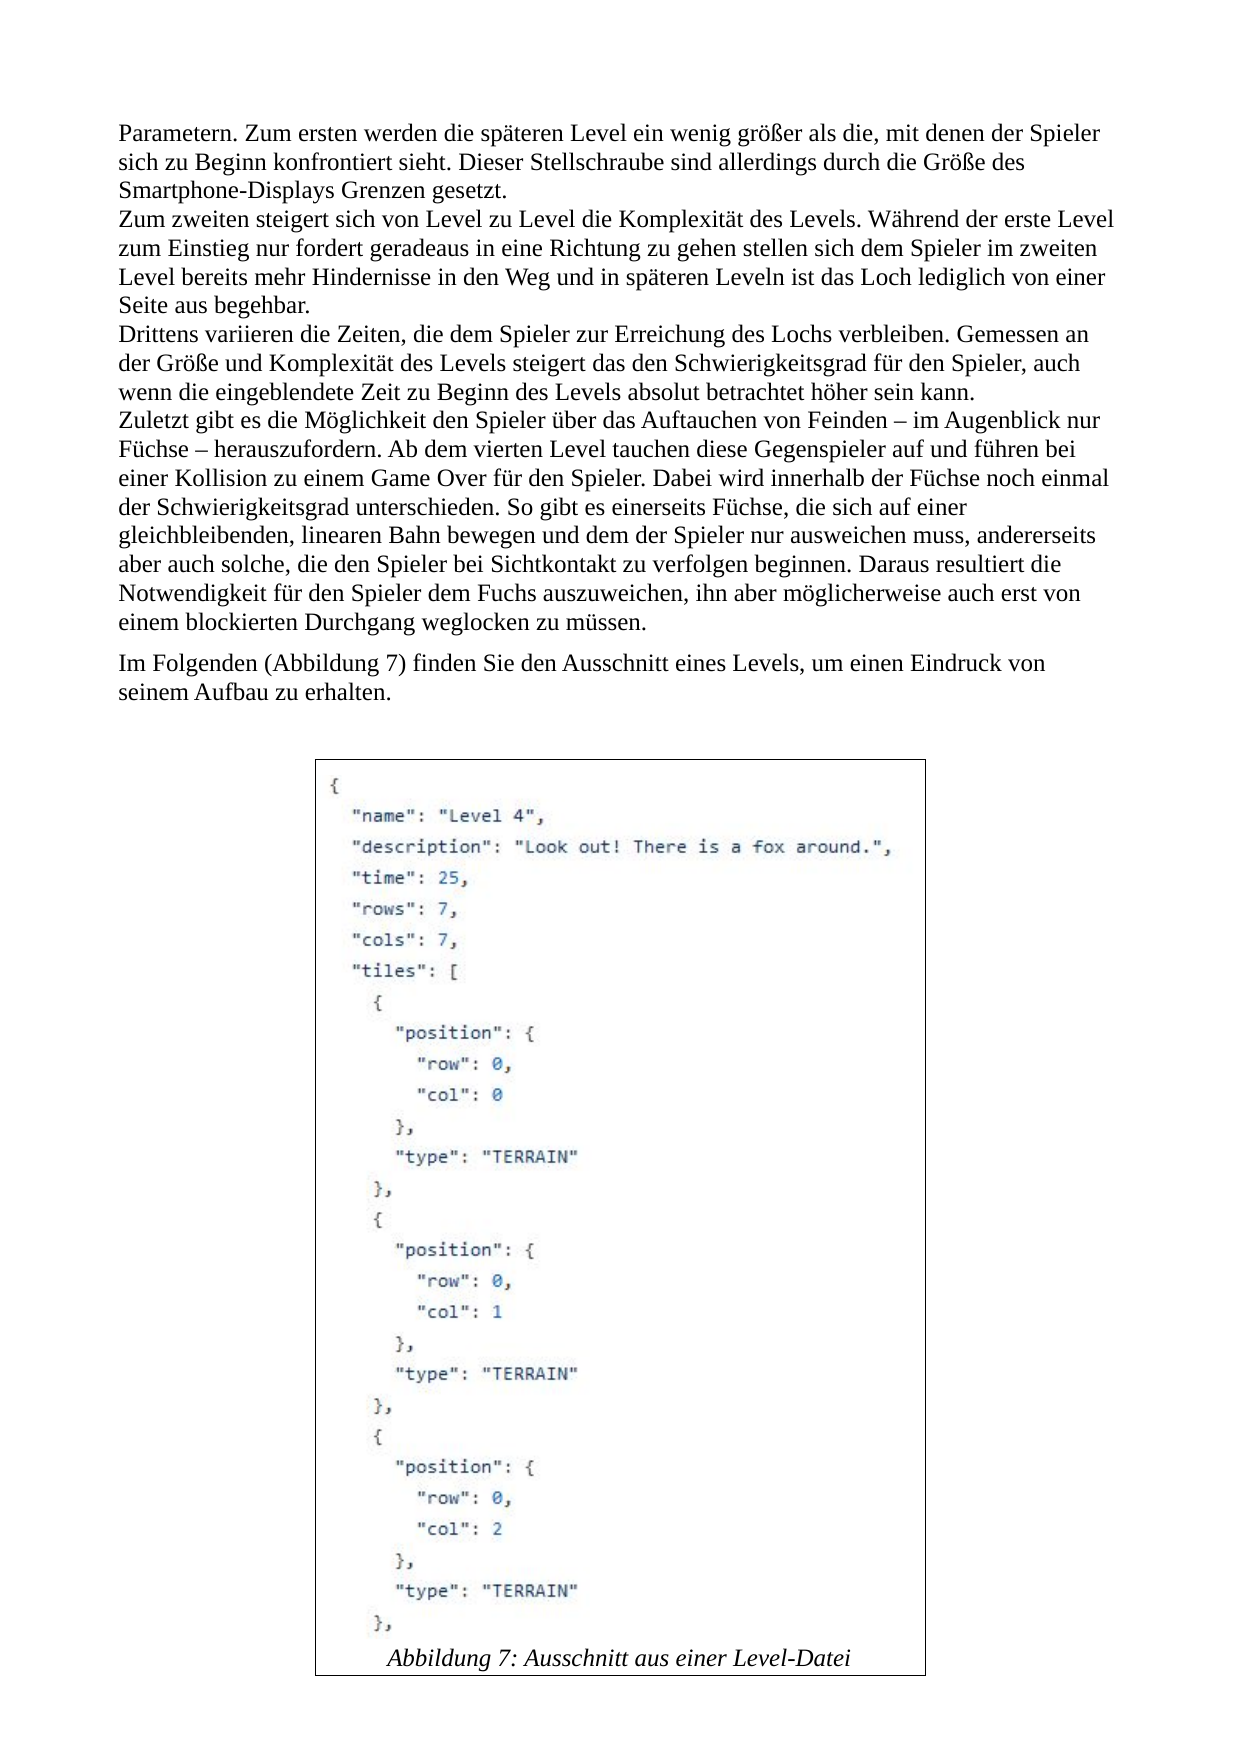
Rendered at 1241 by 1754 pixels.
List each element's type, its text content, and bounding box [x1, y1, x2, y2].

text Parametern. Zum ersten werden die späteren Level ein wenig größer als die, mit denen der Spieler sich zu Beginn konfrontiert sieht. Dieser Stellschraube sind allerdings durch die Größe des Smartphone-Displays Grenzen gesetzt. Zum zweiten steigert sich von Level zu Level die Komplexität des Levels. Während der erste Level zum Einstieg nur fordert geradeaus in eine Richtung zu gehen stellen sich dem Spieler im zweiten Level bereits mehr Hindernisse in den Weg und in späteren Leveln ist das Loch lediglich von einer Seite aus begehbar. Drittens variieren die Zeiten, die dem Spieler zur Erreichung des Lochs verbleiben. Gemessen an der Größe und Komplexität des Levels steigert das den Schwierigkeitsgrad für den Spieler, auch wenn die eingeblendete Zeit zu Beginn des Levels absolut betrachtet höher sein kann. Zuletzt gibt es die Möglichkeit den Spieler über das Auftauchen von Feinden – im Augenblick nur Füchse – herauszufordern. Ab dem vierten Level tauchen diese Gegenspieler auf und führen bei einer Kollision zu einem Game Over für den Spieler. Dabei wird innerhalb der Füchse noch einmal der Schwierigkeitsgrad unterschieden. So gibt es einerseits Füchse, die sich auf einer gleichbleibenden, linearen Bahn bewegen und dem der Spieler nur ausweichen muss, andererseits aber auch solche, die den Spieler bei Sichtkontakt zu verfolgen beginnen. Daraus resultiert die Notwendigkeit für den Spieler dem Fuchs auszuweichen, ihn aber möglicherweise auch erst von einem blockierten Durchgang weglocken zu müssen. [118, 118, 1122, 636]
text Im Folgenden (Abbildung 7) finden Sie den Ausschnitt eines Levels, um einen Eindruck von seinem Aufbau zu erhalten. [118, 648, 1122, 706]
text Abbildung 7: Ausschnitt aus einer Level-Datei [318, 1639, 923, 1672]
picture [317, 775, 923, 1639]
